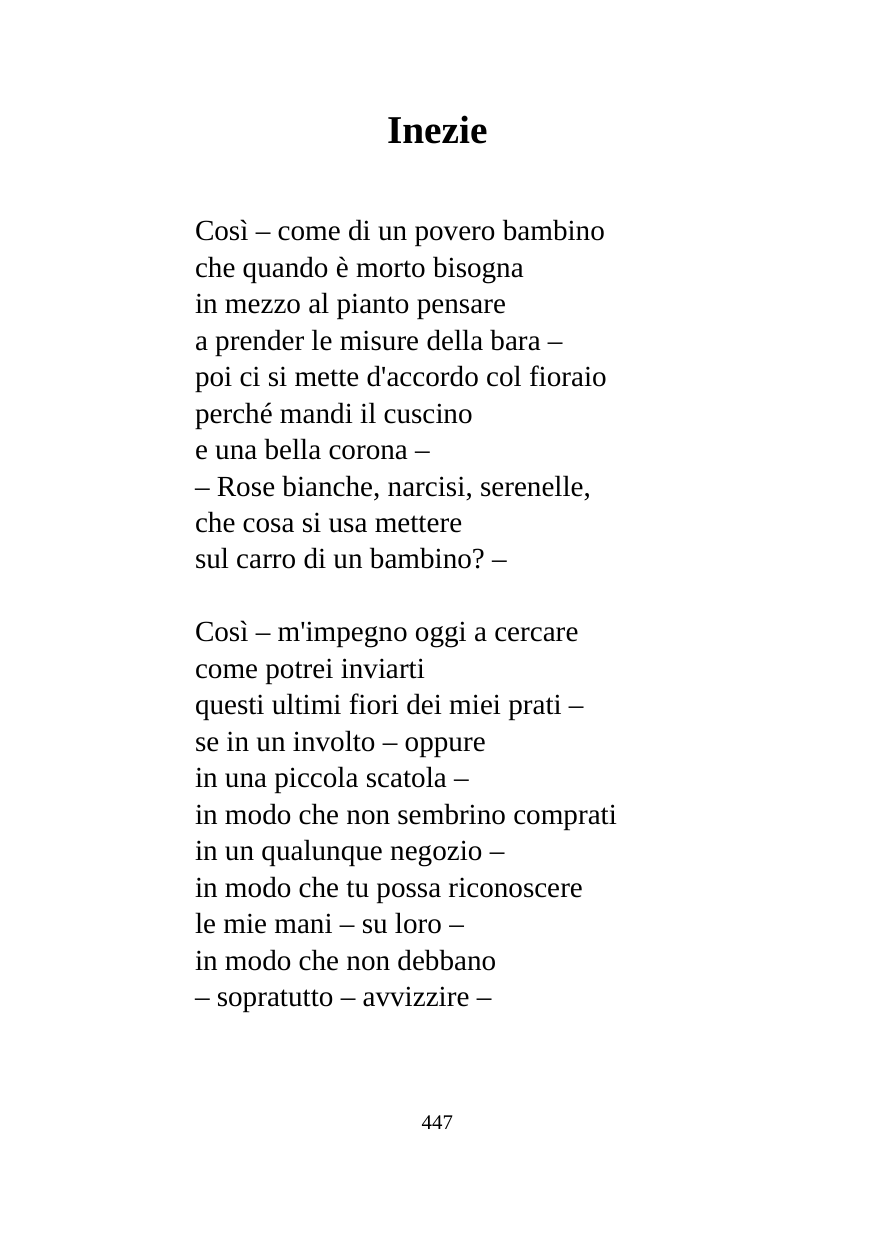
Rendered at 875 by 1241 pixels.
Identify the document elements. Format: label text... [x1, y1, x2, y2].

subtitle Inezie [106, 106, 768, 152]
text Così – m'impegno oggi a cercare [195, 614, 768, 648]
text – sopratutto – avvizzire – [195, 979, 768, 1013]
text questi ultimi fiori dei miei prati – [195, 687, 768, 721]
text perché mandi il cuscino [195, 396, 768, 429]
text in modo che non sembrino comprati [195, 797, 768, 830]
text poi ci si mette d'accordo col fioraio [195, 359, 768, 393]
text in modo che tu possa riconoscere [195, 870, 768, 903]
text Così – come di un povero bambino [195, 213, 768, 247]
text le mie mani – su loro – [195, 906, 768, 940]
text – Rose bianche, narcisi, serenelle, [195, 469, 768, 502]
text se in un involto – oppure [195, 724, 768, 757]
text e una bella corona – [195, 432, 768, 466]
text in un qualunque negozio – [195, 833, 768, 867]
text sul carro di un bambino? – [195, 542, 768, 575]
text che cosa si usa mettere [195, 505, 768, 539]
text in modo che non debbano [195, 943, 768, 976]
text in mezzo al pianto pensare [195, 286, 768, 320]
text come potrei inviarti [195, 651, 768, 684]
text in una piccola scatola – [195, 760, 768, 794]
text a prender le misure della bara – [195, 323, 768, 356]
text che quando è morto bisogna [195, 250, 768, 283]
